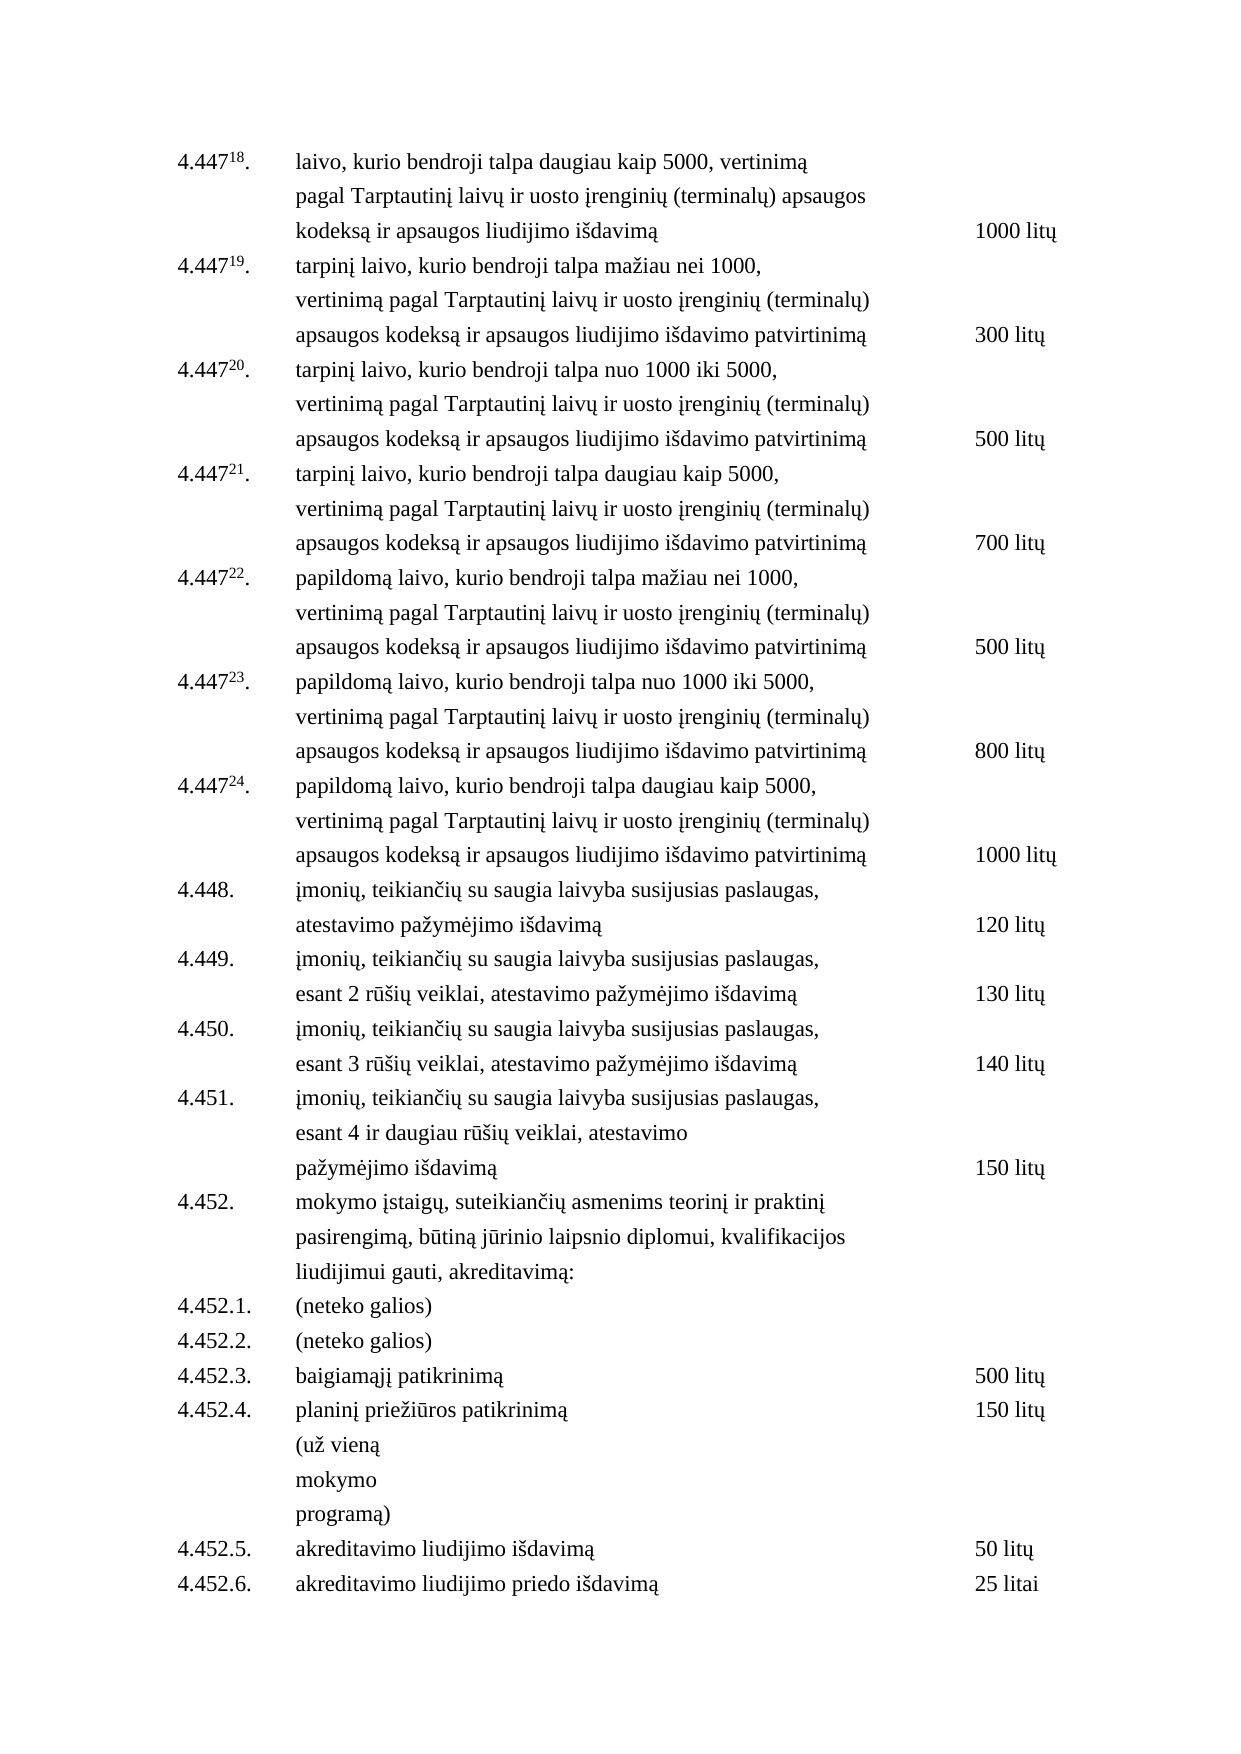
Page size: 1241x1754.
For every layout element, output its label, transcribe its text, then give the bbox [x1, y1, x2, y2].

text vertinimą pagal Tarptautinį laivų ir uosto įrenginių (terminalų) [295, 494, 1122, 521]
text apsaugos kodeksą ir apsaugos liudijimo išdavimo patvirtinimą 500 litų [295, 633, 1122, 660]
text 4.452.6. akreditavimo liudijimo priedo išdavimą 25 litai [177, 1570, 1122, 1596]
text atestavimo pažymėjimo išdavimą 120 litų [177, 911, 1122, 937]
text vertinimą pagal Tarptautinį laivų ir uosto įrenginių (terminalų) [295, 286, 1122, 313]
text mokymo [177, 1466, 1122, 1492]
text 4.452. mokymo įstaigų, suteikiančių asmenims teorinį ir praktinį [177, 1188, 1122, 1215]
text 4.44719. tarpinį laivo, kurio bendroji talpa mažiau nei 1000, [177, 252, 1122, 278]
text vertinimą pagal Tarptautinį laivų ir uosto įrenginių (terminalų) [295, 703, 1122, 729]
text 4.448. įmonių, teikiančių su saugia laivyba susijusias paslaugas, [177, 876, 1122, 902]
text 4.450. įmonių, teikiančių su saugia laivyba susijusias paslaugas, [177, 1015, 1122, 1041]
text 4.44721. tarpinį laivo, kurio bendroji talpa daugiau kaip 5000, [177, 460, 1122, 486]
text apsaugos kodeksą ir apsaugos liudijimo išdavimo patvirtinimą 500 litų [295, 425, 1122, 452]
text apsaugos kodeksą ir apsaugos liudijimo išdavimo patvirtinimą 800 litų [295, 737, 1122, 764]
text esant 3 rūšių veiklai, atestavimo pažymėjimo išdavimą 140 litų [177, 1049, 1122, 1076]
text 4.451. įmonių, teikiančių su saugia laivyba susijusias paslaugas, [177, 1084, 1122, 1111]
text vertinimą pagal Tarptautinį laivų ir uosto įrenginių (terminalų) [295, 391, 1122, 417]
text 4.452.5. akreditavimo liudijimo išdavimą 50 litų [177, 1535, 1122, 1562]
text 4.452.3. baigiamąjį patikrinimą 500 litų [177, 1362, 1122, 1388]
text pasirengimą, būtiną jūrinio laipsnio diplomui, kvalifikacijos [177, 1223, 1122, 1249]
text 4.44720. tarpinį laivo, kurio bendroji talpa nuo 1000 iki 5000, [177, 356, 1122, 382]
text pagal Tarptautinį laivų ir uosto įrenginių (terminalų) apsaugos [295, 182, 1122, 209]
text liudijimui gauti, akreditavimą: [177, 1258, 1122, 1284]
text apsaugos kodeksą ir apsaugos liudijimo išdavimo patvirtinimą 300 litų [295, 321, 1122, 347]
text 4.452.1. (neteko galios) [177, 1292, 1122, 1319]
text vertinimą pagal Tarptautinį laivų ir uosto įrenginių (terminalų) [295, 599, 1122, 625]
text (už vieną [177, 1431, 1122, 1457]
text vertinimą pagal Tarptautinį laivų ir uosto įrenginių (terminalų) [295, 807, 1122, 833]
text 4.452.4. planinį priežiūros patikrinimą 150 litų [177, 1396, 1122, 1423]
text esant 2 rūšių veiklai, atestavimo pažymėjimo išdavimą 130 litų [177, 980, 1122, 1007]
text 4.44724. papildomą laivo, kurio bendroji talpa daugiau kaip 5000, [177, 772, 1122, 798]
text kodeksą ir apsaugos liudijimo išdavimą 1000 litų [295, 217, 1122, 243]
text esant 4 ir daugiau rūšių veiklai, atestavimo [177, 1119, 1122, 1145]
text programą) [177, 1501, 1122, 1527]
text apsaugos kodeksą ir apsaugos liudijimo išdavimo patvirtinimą 700 litų [295, 529, 1122, 556]
text 4.44722. papildomą laivo, kurio bendroji talpa mažiau nei 1000, [177, 564, 1122, 590]
text apsaugos kodeksą ir apsaugos liudijimo išdavimo patvirtinimą 1000 litų [295, 841, 1122, 868]
text pažymėjimo išdavimą 150 litų [177, 1154, 1122, 1180]
text 4.44723. papildomą laivo, kurio bendroji talpa nuo 1000 iki 5000, [177, 668, 1122, 694]
text 4.44718. laivo, kurio bendroji talpa daugiau kaip 5000, vertinimą [177, 148, 1122, 174]
text 4.449. įmonių, teikiančių su saugia laivyba susijusias paslaugas, [177, 946, 1122, 972]
text 4.452.2. (neteko galios) [177, 1327, 1122, 1353]
